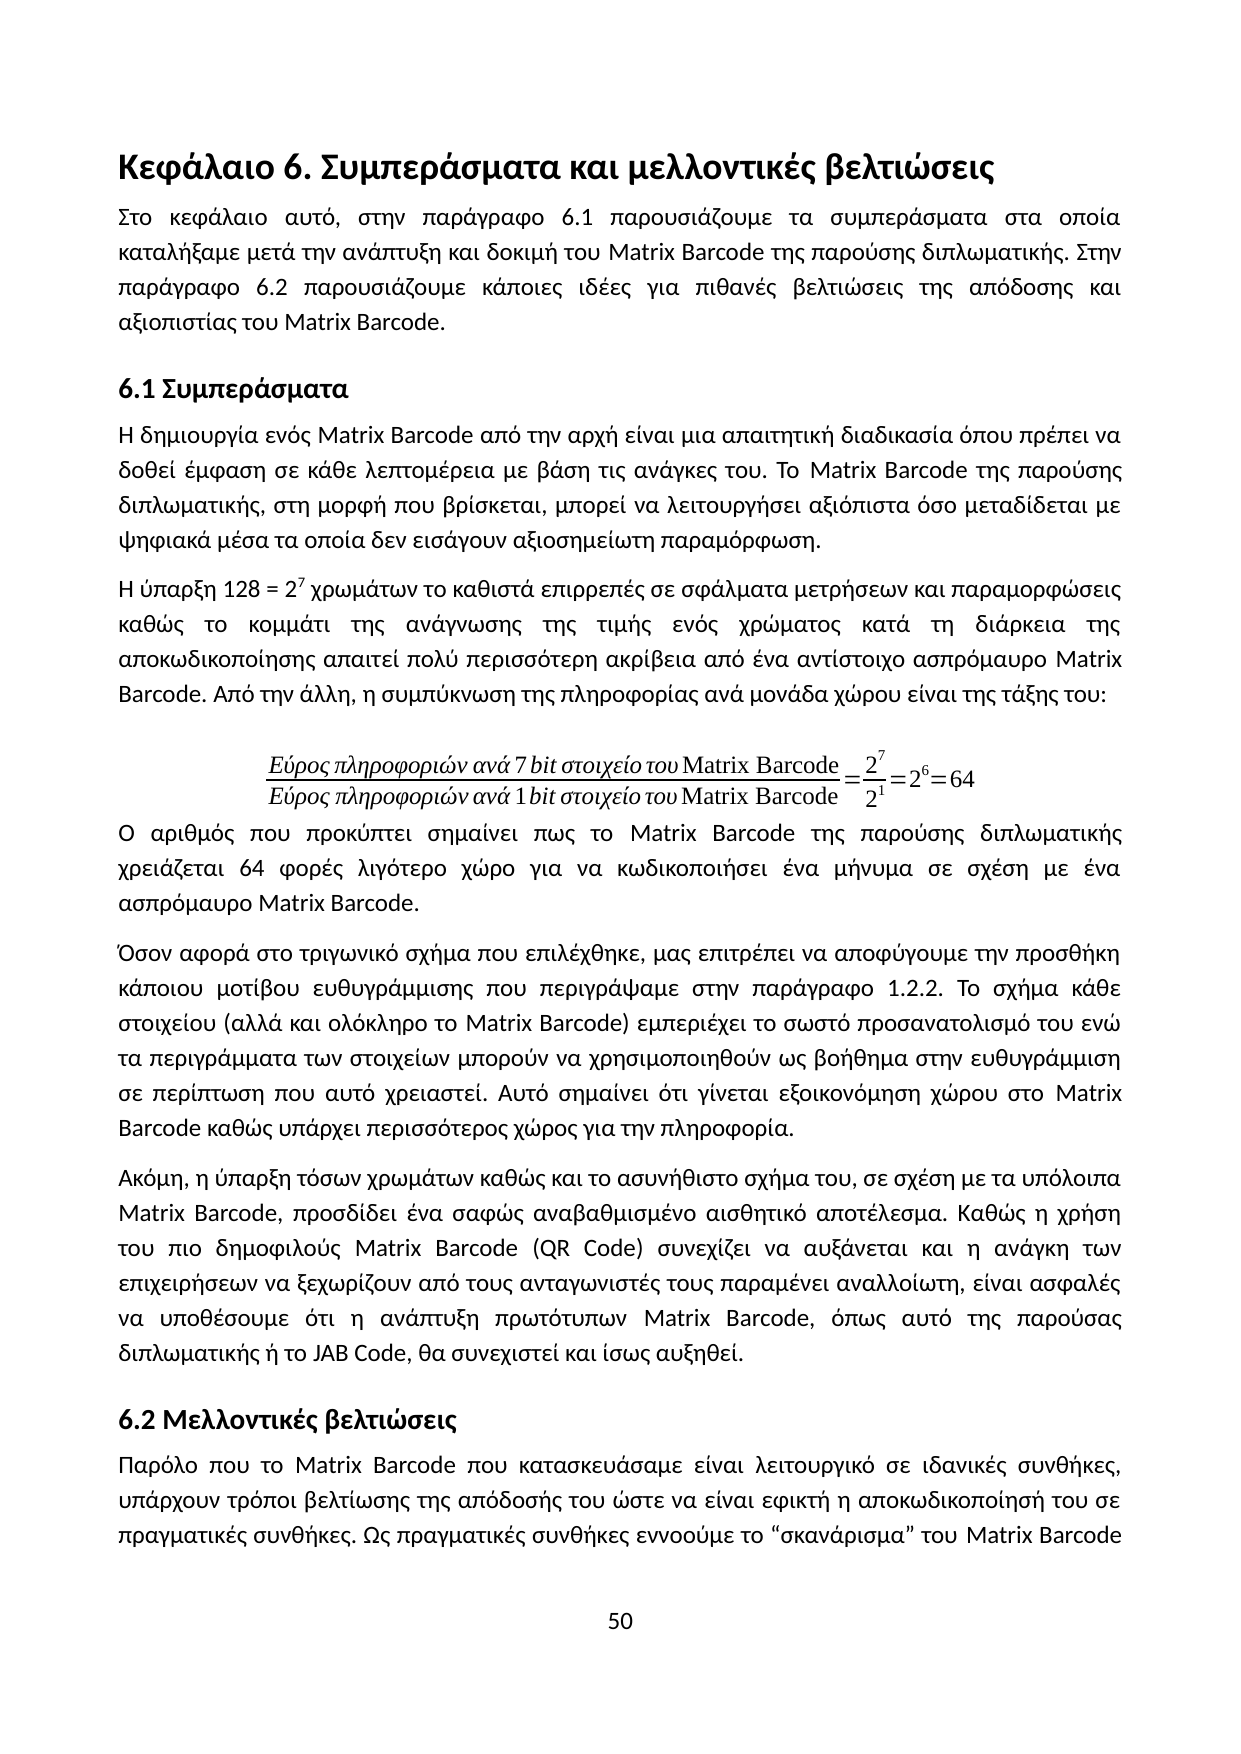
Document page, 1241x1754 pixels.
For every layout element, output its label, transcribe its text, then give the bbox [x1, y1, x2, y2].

text Παρόλο που το Matrix Barcode που κατασκευάσαμε είναι λειτουργικό σε ιδανικές συνθήκες, υπάρχουν τρόποι βελτίωσης της απόδοσής του ώστε να είναι εφικτή η αποκωδικοποίησή του σε πραγματικές συνθήκες. Ως πραγματικές συνθήκες εννοούμε το “σκανάρισμα” του Matrix Barcode [118, 1449, 1122, 1549]
text Στο κεφάλαιο αυτό, στην παράγραφο 6.1 παρουσιάζουμε τα συμπεράσματα στα οποία καταλήξαμε μετά την ανάπτυξη και δοκιμή του Matrix Barcode της παρούσης διπλωματικής. Στην παράγραφο 6.2 παρουσιάζουμε κάποιες ιδέες για πιθανές βελτιώσεις της απόδοσης και αξιοπιστίας του Matrix Barcode. [118, 201, 1122, 337]
subtitle 6.1 Συμπεράσματα [118, 371, 1122, 406]
text Η ύπαρξη 128 = 27 χρωμάτων το καθιστά επιρρεπές σε σφάλματα μετρήσεων και παραμορφώσεις καθώς το κομμάτι της ανάγνωσης της τιμής ενός χρώματος κατά τη διάρκεια της αποκωδικοποίησης απαιτεί πολύ περισσότερη ακρίβεια από ένα αντίστοιχο ασπρόμαυρο Matrix Barcode. Από την άλλη, η συμπύκνωση της πληροφορίας ανά μονάδα χώρου είναι της τάξης του: [118, 573, 1122, 709]
subtitle 6.2 Μελλοντικές βελτιώσεις [118, 1401, 1122, 1436]
text Η δημιουργία ενός Matrix Barcode από την αρχή είναι μια απαιτητική διαδικασία όπου πρέπει να δοθεί έμφαση σε κάθε λεπτομέρεια με βάση τις ανάγκες του. Το Matrix Barcode της παρούσης διπλωματικής, στη μορφή που βρίσκεται, μπορεί να λειτουργήσει αξιόπιστα όσο μεταδίδεται με ψηφιακά μέσα τα οποία δεν εισάγουν αξιοσημείωτη παραμόρφωση. [118, 419, 1122, 554]
text Ο αριθμός που προκύπτει σημαίνει πως το Matrix Barcode της παρούσης διπλωματικής χρειάζεται 64 φορές λιγότερο χώρο για να κωδικοποιήσει ένα μήνυμα σε σχέση με ένα ασπρόμαυρο Matrix Barcode. [118, 728, 1122, 918]
text Όσον αφορά στο τριγωνικό σχήμα που επιλέχθηκε, μας επιτρέπει να αποφύγουμε την προσθήκη κάποιου μοτίβου ευθυγράμμισης που περιγράψαμε στην παράγραφο 1.2.2. Το σχήμα κάθε στοιχείου (αλλά και ολόκληρο το Matrix Barcode) εμπεριέχει το σωστό προσανατολισμό του ενώ τα περιγράμματα των στοιχείων μπορούν να χρησιμοποιηθούν ως βοήθημα στην ευθυγράμμιση σε περίπτωση που αυτό χρειαστεί. Αυτό σημαίνει ότι γίνεται εξοικονόμηση χώρου στο Matrix Barcode καθώς υπάρχει περισσότερος χώρος για την πληροφορία. [118, 937, 1122, 1143]
subtitle Κεφάλαιο 6. Συμπεράσματα και μελλοντικές βελτιώσεις [118, 143, 1122, 189]
text Ακόμη, η ύπαρξη τόσων χρωμάτων καθώς και το ασυνήθιστο σχήμα του, σε σχέση με τα υπόλοιπα Matrix Barcode, προσδίδει ένα σαφώς αναβαθμισμένο αισθητικό αποτέλεσμα. Καθώς η χρήση του πιο δημοφιλούς Matrix Barcode (QR Code) συνεχίζει να αυξάνεται και η ανάγκη των επιχειρήσεων να ξεχωρίζουν από τους ανταγωνιστές τους παραμένει αναλλοίωτη, είναι ασφαλές να υποθέσουμε ότι η ανάπτυξη πρωτότυπων Matrix Barcode, όπως αυτό της παρούσας διπλωματικής ή το JAB Code, θα συνεχιστεί και ίσως αυξηθεί. [118, 1162, 1122, 1367]
